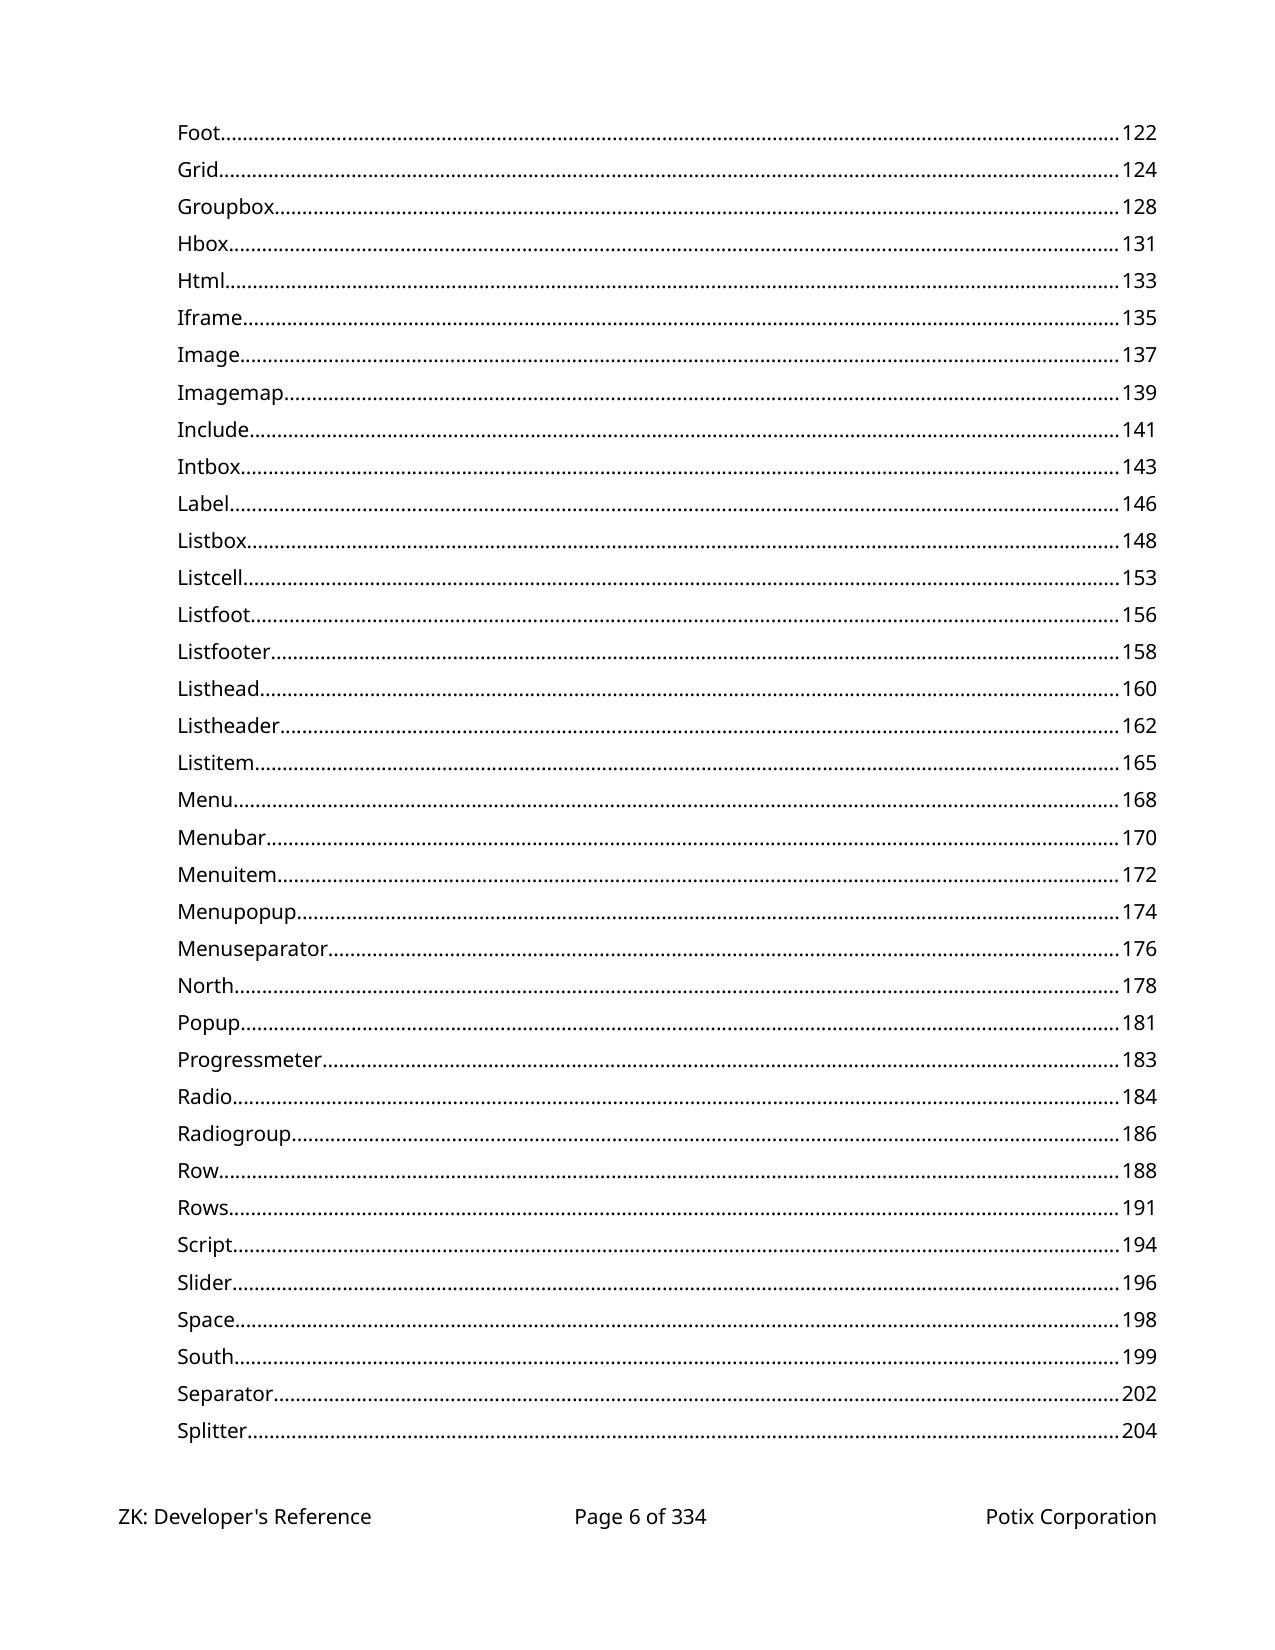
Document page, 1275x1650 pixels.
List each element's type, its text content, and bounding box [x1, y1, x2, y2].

text Grid 124 [177, 155, 1157, 183]
text Menu 168 [177, 786, 1157, 814]
text Menuitem 172 [177, 860, 1157, 888]
text Slider 196 [177, 1268, 1157, 1296]
text Popup 181 [177, 1008, 1157, 1036]
text Splitter 204 [177, 1416, 1157, 1444]
text Iframe 135 [177, 303, 1157, 332]
text Rows 191 [177, 1193, 1157, 1222]
text Html 133 [177, 266, 1157, 295]
text Listitem 165 [177, 748, 1157, 777]
text Separator 202 [177, 1379, 1157, 1407]
text Menupopup 174 [177, 897, 1157, 925]
text Listcell 153 [177, 563, 1157, 591]
text Script 194 [177, 1231, 1157, 1259]
text Label 146 [177, 489, 1157, 517]
text Radiogroup 186 [177, 1119, 1157, 1148]
text Listfooter 158 [177, 637, 1157, 666]
text Menuseparator 176 [177, 934, 1157, 962]
text South 199 [177, 1342, 1157, 1370]
text Listbox 148 [177, 526, 1157, 554]
text Progressmeter 183 [177, 1045, 1157, 1073]
text Listhead 160 [177, 674, 1157, 703]
text Groupbox 128 [177, 192, 1157, 221]
text Radio 184 [177, 1082, 1157, 1111]
text Listfoot 156 [177, 600, 1157, 628]
text Row 188 [177, 1156, 1157, 1185]
text Menubar 170 [177, 823, 1157, 851]
text Listheader 162 [177, 711, 1157, 740]
text North 178 [177, 971, 1157, 999]
text Hbox 131 [177, 229, 1157, 258]
text Image 137 [177, 341, 1157, 369]
text Imagemap 139 [177, 378, 1157, 406]
text Intbox 143 [177, 452, 1157, 480]
text Foot 122 [177, 118, 1157, 146]
text Include 141 [177, 415, 1157, 443]
text Space 198 [177, 1305, 1157, 1333]
